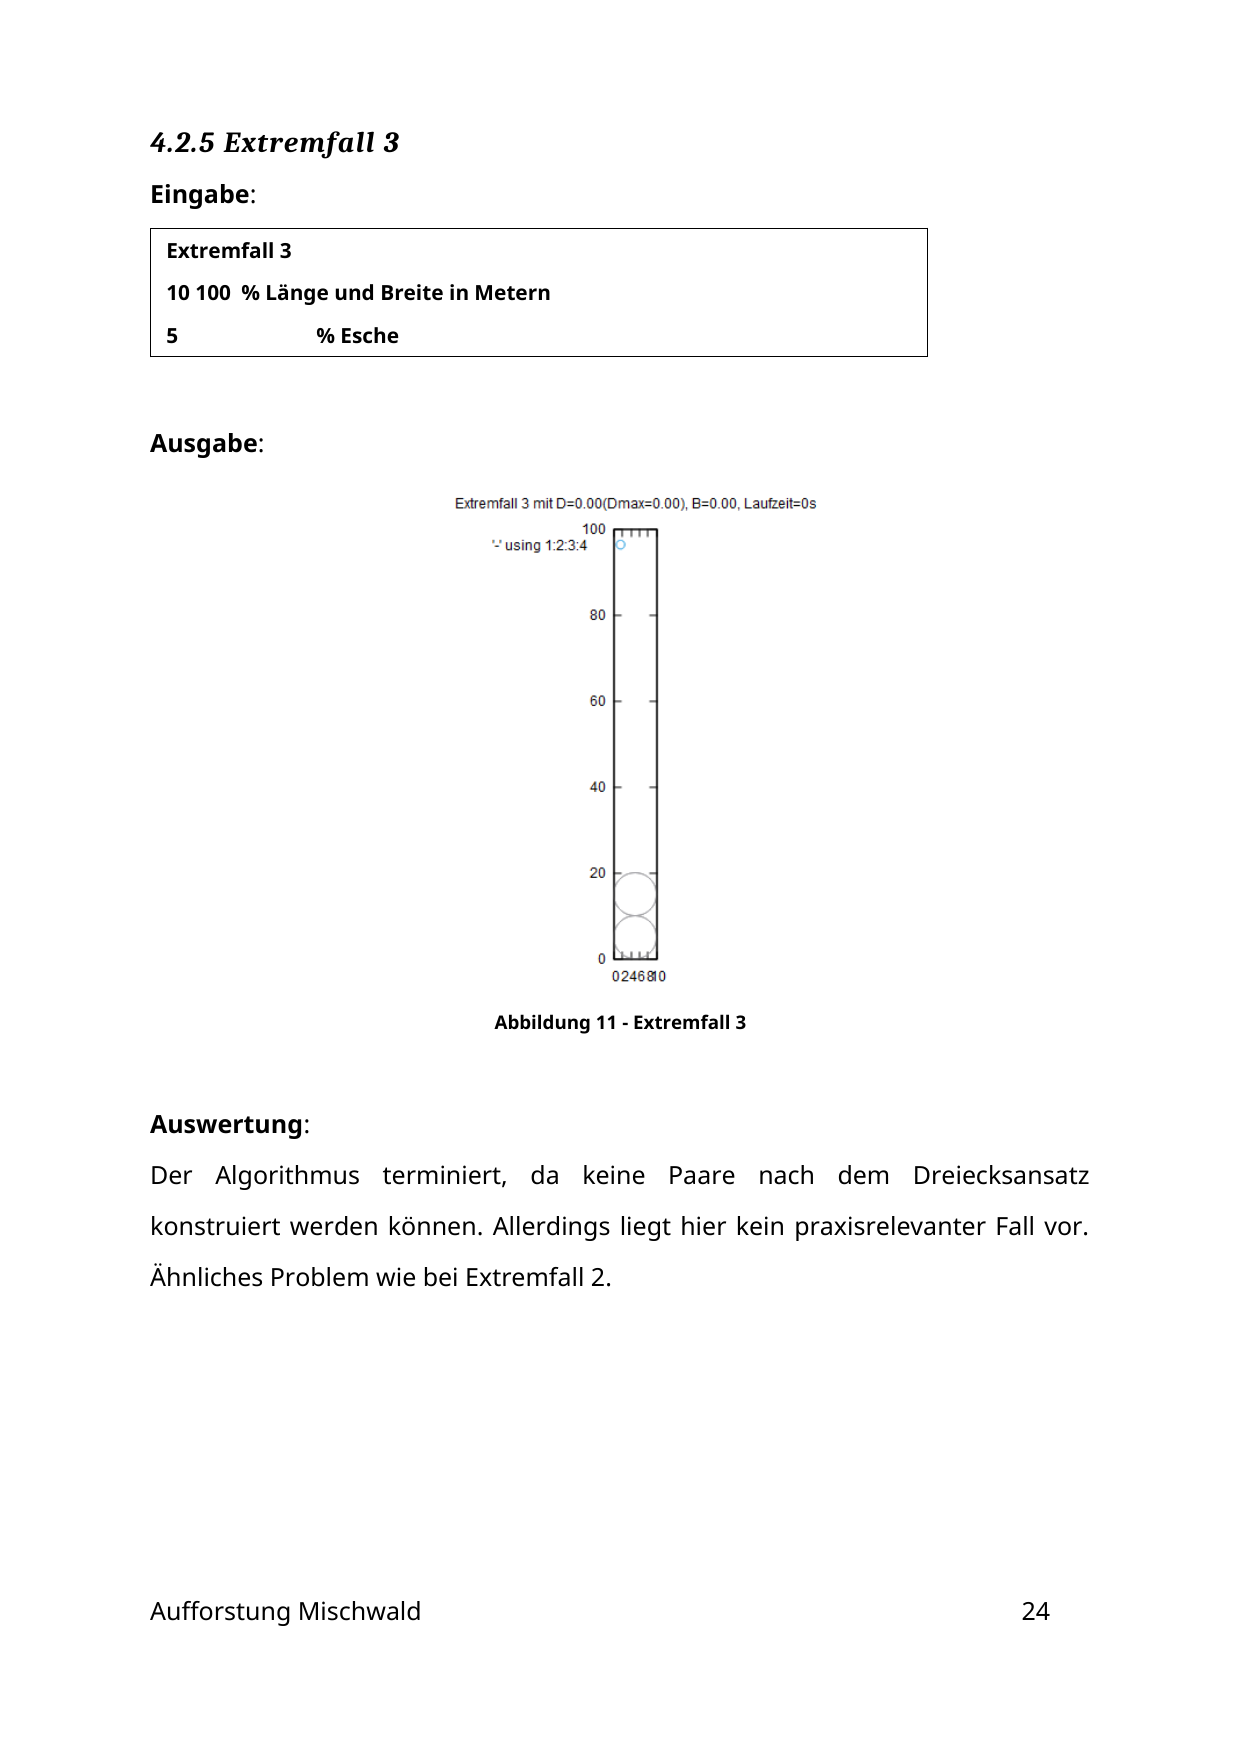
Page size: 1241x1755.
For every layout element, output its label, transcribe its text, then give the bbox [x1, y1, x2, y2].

text Auswertung: [150, 1107, 1090, 1141]
text 5 % Esche [166, 321, 912, 349]
text 10 100 % Länge und Breite in Metern [166, 278, 912, 307]
text Extremfall 3 [166, 236, 912, 264]
text Abbildung 11 - Extremfall 3 [150, 1009, 1090, 1035]
text Ausgabe: [150, 425, 1090, 459]
text Eingabe: [150, 176, 1090, 210]
text 4.2.5 Extremfall 3 [150, 126, 1090, 159]
text Der Algorithmus terminiert, da keine Paare nach dem Dreiecksansatz konstruiert werden können. Allerdings liegt hier kein praxisrelevanter Fall vor. Ähnliches Problem wie bei Extremfall 2. [150, 1158, 1090, 1294]
